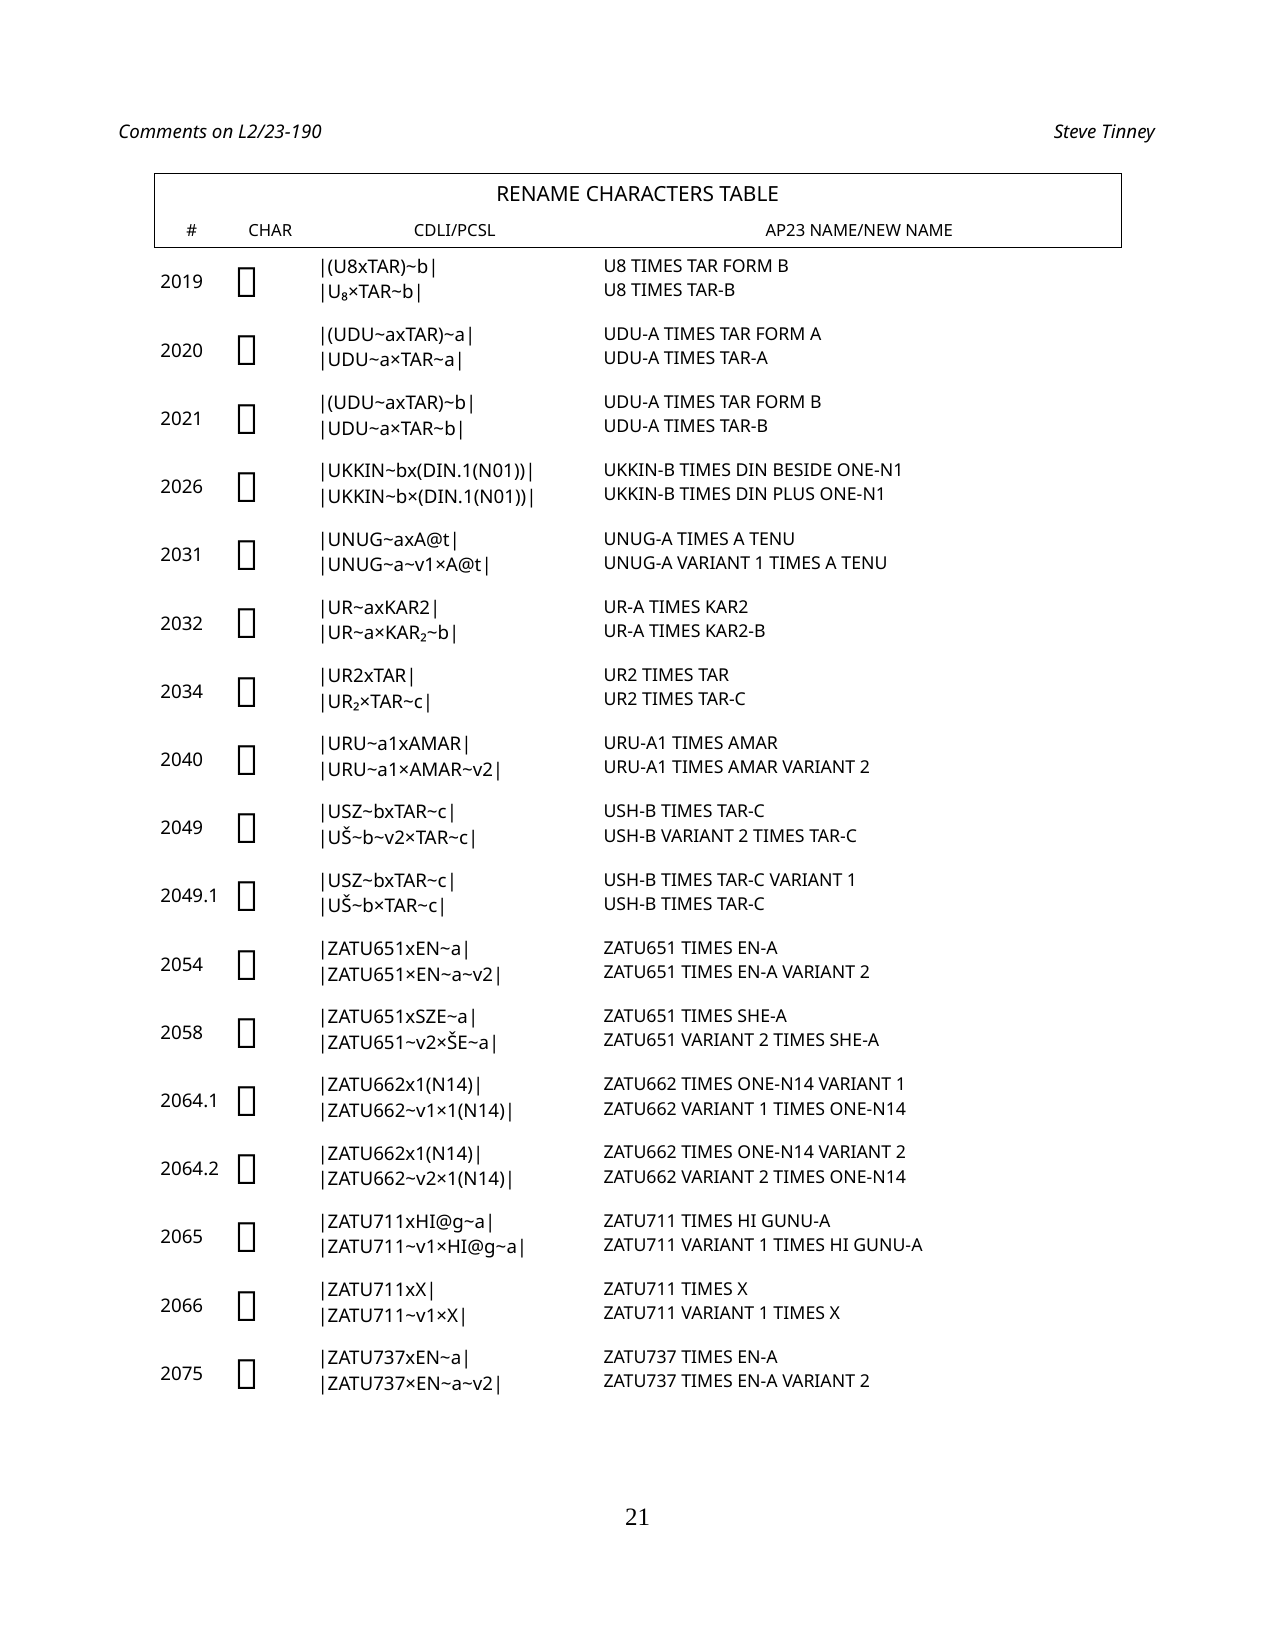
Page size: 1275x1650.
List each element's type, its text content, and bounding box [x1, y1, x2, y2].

table_cell 𒺓 [228, 793, 312, 861]
table_cell 𒺱 [228, 1339, 312, 1407]
table_cell 2021 [155, 384, 228, 452]
table_cell 2049 [155, 793, 228, 861]
table_cell 𒹶 [228, 316, 312, 384]
table_cell |(UDU~axTAR)~a| |UDU~a×TAR~a| [312, 316, 597, 384]
table_header RENAME CHARACTERS TABLE [155, 174, 1121, 213]
table_cell 𒹼 [228, 452, 312, 520]
table_cell 2058 [155, 998, 228, 1066]
table_cell UR2 TIMES TAR UR2 TIMES TAR-C [598, 657, 1121, 725]
table_cell |USZ~bxTAR~c| |UŠ~b×TAR~c| [312, 861, 597, 929]
table_cell 2064.1 [155, 1066, 228, 1134]
table_cell |ZATU662x1(N14)| |ZATU662~v2×1(N14)| [312, 1134, 597, 1202]
table_cell ZATU711 TIMES HI GUNU-A ZATU711 VARIANT 1 TIMES HI GUNU-A [598, 1203, 1121, 1271]
table_cell 𒺁 [228, 520, 312, 588]
table_cell 2049.1 [155, 861, 228, 929]
table_cell 𒺊 [228, 725, 312, 793]
table_cell ZATU662 TIMES ONE-N14 VARIANT 2 ZATU662 VARIANT 2 TIMES ONE-N14 [598, 1134, 1121, 1202]
table_cell |UKKIN~bx(DIN.1(N01))| |UKKIN~b×(DIN.1(N01))| [312, 452, 597, 520]
table_cell |(U8xTAR)~b| |U₈×TAR~b| [312, 248, 597, 316]
table_cell |ZATU737xEN~a| |ZATU737×EN~a~v2| [312, 1339, 597, 1407]
table_cell UNUG-A TIMES A TENU UNUG-A VARIANT 1 TIMES A TENU [598, 520, 1121, 588]
table_cell UDU-A TIMES TAR FORM B UDU-A TIMES TAR-B [598, 384, 1121, 452]
table_cell U8 TIMES TAR FORM B U8 TIMES TAR-B [598, 248, 1121, 316]
table_cell UDU-A TIMES TAR FORM A UDU-A TIMES TAR-A [598, 316, 1121, 384]
table_cell 𒺔 [228, 861, 312, 929]
table_cell ZATU651 TIMES SHE-A ZATU651 VARIANT 2 TIMES SHE-A [598, 998, 1121, 1066]
table_cell |URU~a1xAMAR| |URU~a1×AMAR~v2| [312, 725, 597, 793]
table_cell 2075 [155, 1339, 228, 1407]
table_cell 𒺧 [228, 1271, 312, 1339]
table_cell |ZATU711xHI@g~a| |ZATU711~v1×HI@g~a| [312, 1203, 597, 1271]
table_cell |ZATU651xEN~a| |ZATU651×EN~a~v2| [312, 930, 597, 998]
table_cell |ZATU711xX| |ZATU711~v1×X| [312, 1271, 597, 1339]
table_cell 𒺥 [228, 1134, 312, 1202]
table_cell 2066 [155, 1271, 228, 1339]
table_cell |UNUG~axA@t| |UNUG~a~v1×A@t| [312, 520, 597, 588]
table_cell 2020 [155, 316, 228, 384]
table_cell UR-A TIMES KAR2 UR-A TIMES KAR2-B [598, 589, 1121, 657]
table_cell ZATU662 TIMES ONE-N14 VARIANT 1 ZATU662 VARIANT 1 TIMES ONE-N14 [598, 1066, 1121, 1134]
table_cell |USZ~bxTAR~c| |UŠ~b~v2×TAR~c| [312, 793, 597, 861]
table_cell 2065 [155, 1203, 228, 1271]
table_cell URU-A1 TIMES AMAR URU-A1 TIMES AMAR VARIANT 2 [598, 725, 1121, 793]
table_cell # [155, 213, 228, 247]
table_cell USH-B TIMES TAR-C USH-B VARIANT 2 TIMES TAR-C [598, 793, 1121, 861]
table_cell 𒺄 [228, 657, 312, 725]
table_cell ZATU711 TIMES X ZATU711 VARIANT 1 TIMES X [598, 1271, 1121, 1339]
table_cell 𒹵 [228, 248, 312, 316]
table_cell AP23 NAME/NEW NAME [598, 213, 1121, 247]
table_cell UKKIN-B TIMES DIN BESIDE ONE-N1 UKKIN-B TIMES DIN PLUS ONE-N1 [598, 452, 1121, 520]
table_cell 2054 [155, 930, 228, 998]
table_cell |UR~axKAR2| |UR~a×KAR₂~b| [312, 589, 597, 657]
table_cell |(UDU~axTAR)~b| |UDU~a×TAR~b| [312, 384, 597, 452]
table_cell 𒺦 [228, 1203, 312, 1271]
table_cell 𒺝 [228, 998, 312, 1066]
table_cell ZATU651 TIMES EN-A ZATU651 TIMES EN-A VARIANT 2 [598, 930, 1121, 998]
table_cell 2026 [155, 452, 228, 520]
table_cell CHAR [228, 213, 312, 247]
table_cell |ZATU651xSZE~a| |ZATU651~v2×ŠE~a| [312, 998, 597, 1066]
table_cell USH-B TIMES TAR-C VARIANT 1 USH-B TIMES TAR-C [598, 861, 1121, 929]
table_cell 2019 [155, 248, 228, 316]
table_cell 𒺙 [228, 930, 312, 998]
table_cell |UR2xTAR| |UR₂×TAR~c| [312, 657, 597, 725]
table_cell 2064.2 [155, 1134, 228, 1202]
table_cell 𒺂 [228, 589, 312, 657]
table_cell |ZATU662x1(N14)| |ZATU662~v1×1(N14)| [312, 1066, 597, 1134]
table_cell 2040 [155, 725, 228, 793]
table_cell CDLI/PCSL [312, 213, 597, 247]
table_cell 𒹷 [228, 384, 312, 452]
table_cell 2034 [155, 657, 228, 725]
table_cell 𒺤 [228, 1066, 312, 1134]
table_cell 2032 [155, 589, 228, 657]
table_cell ZATU737 TIMES EN-A ZATU737 TIMES EN-A VARIANT 2 [598, 1339, 1121, 1407]
table_cell 2031 [155, 520, 228, 588]
